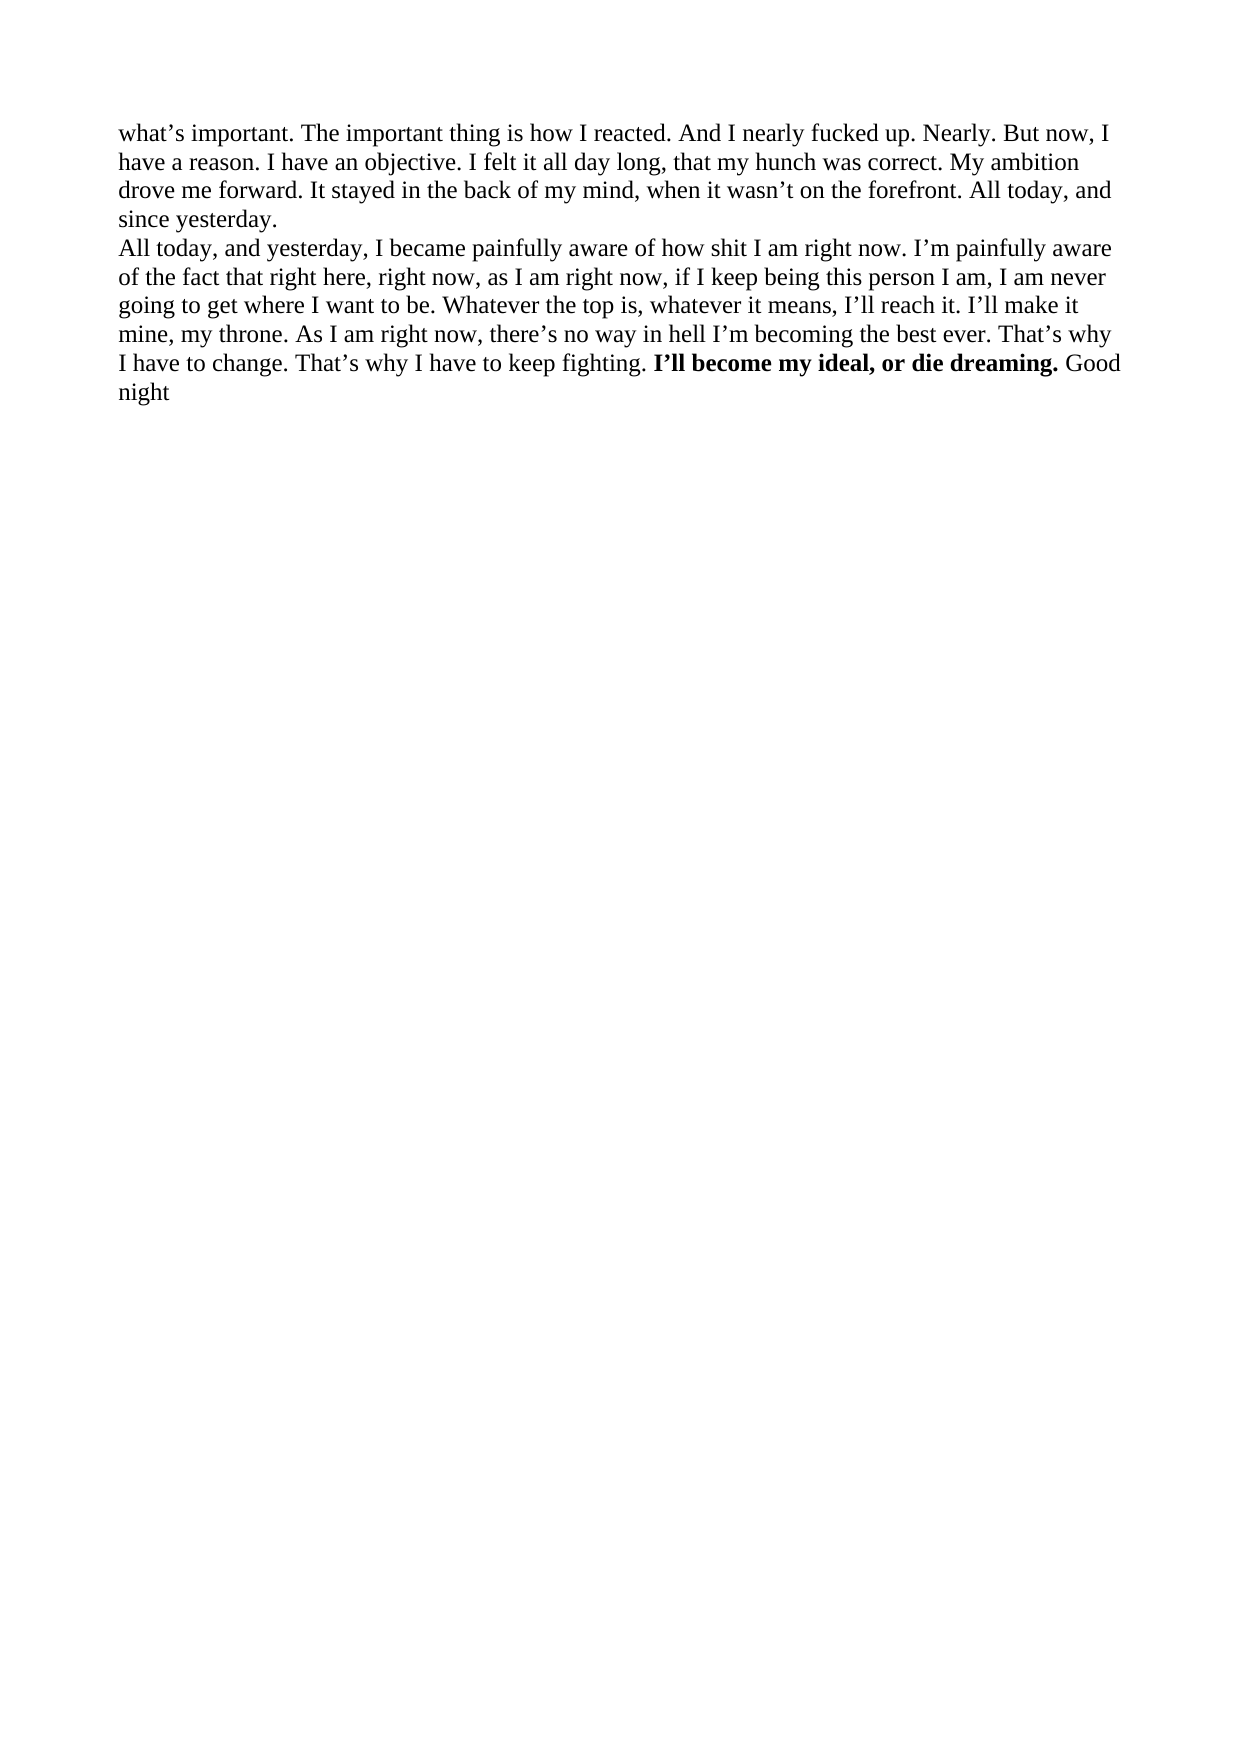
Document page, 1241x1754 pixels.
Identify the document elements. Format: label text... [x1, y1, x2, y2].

text All today, and yesterday, I became painfully aware of how shit I am right now. I’m painfully aware of the fact that right here, right now, as I am right now, if I keep being this person I am, I am never going to get where I want to be. Whatever the top is, whatever it means, I’ll reach it. I’ll make it mine, my throne. As I am right now, there’s no way in hell I’m becoming the best ever. That’s why I have to change. That’s why I have to keep fighting. I’ll become my ideal, or die dreaming. Good night [118, 233, 1122, 406]
text what’s important. The important thing is how I reacted. And I nearly fucked up. Nearly. But now, I have a reason. I have an objective. I felt it all day long, that my hunch was correct. My ambition drove me forward. It stayed in the back of my mind, when it wasn’t on the forefront. All today, and since yesterday. [118, 118, 1122, 233]
